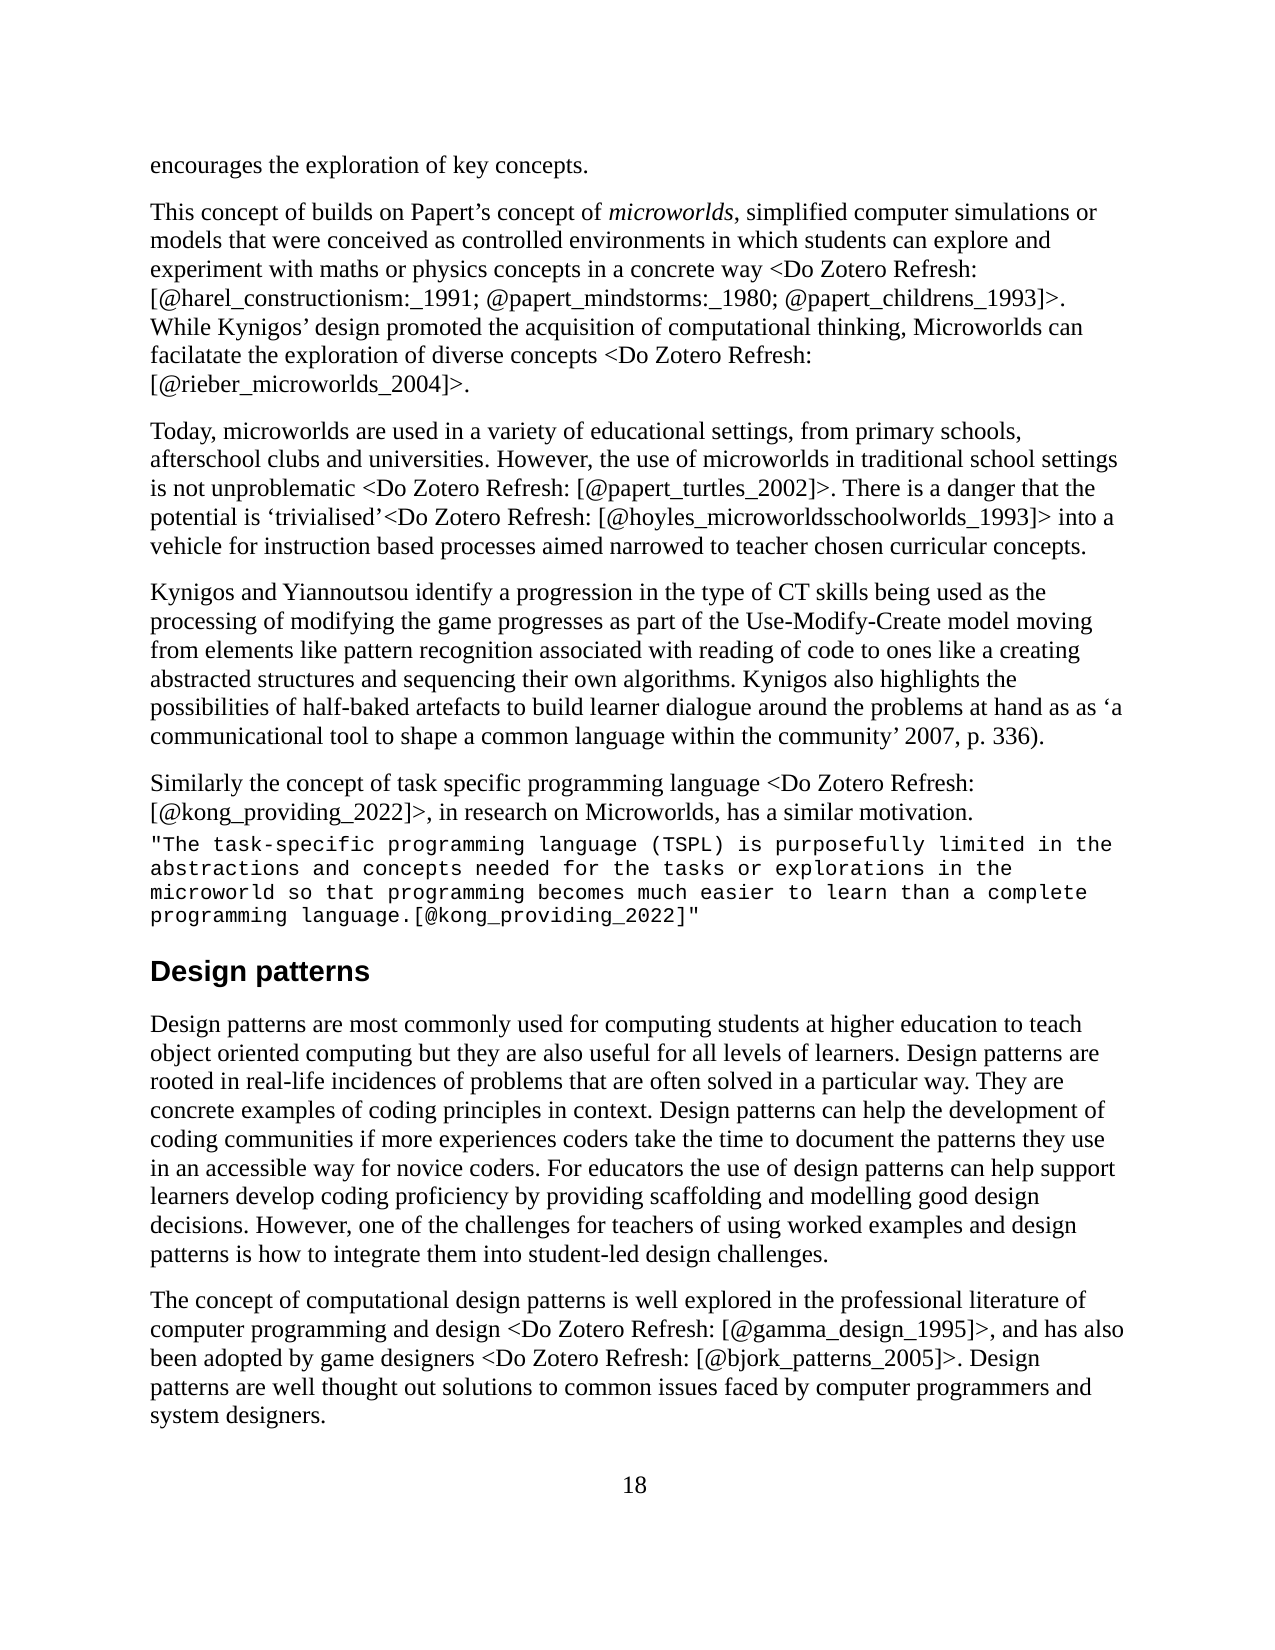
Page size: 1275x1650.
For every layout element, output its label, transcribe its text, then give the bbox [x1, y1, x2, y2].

text Similarly the concept of task specific programming language <Do Zotero Refresh: [@kong_providing_2022]>, in research on Microworlds, has a similar motivation. [150, 768, 1125, 825]
text The concept of computational design patterns is well explored in the professional literature of computer programming and design <Do Zotero Refresh: [@gamma_design_1995]>, and has also been adopted by game designers <Do Zotero Refresh: [@bjork_patterns_2005]>. Design patterns are well thought out solutions to common issues faced by computer programmers and system designers. [150, 1286, 1125, 1429]
text This concept of builds on Papert’s concept of microworlds, simplified computer simulations or models that were conceived as controlled environments in which students can explore and experiment with maths or physics concepts in a concrete way <Do Zotero Refresh: [@harel_constructionism:_1991; @papert_mindstorms:_1980; @papert_childrens_1993]>. While Kynigos’ design promoted the acquisition of computational thinking, Microworlds can facilatate the exploration of diverse concepts <Do Zotero Refresh: [@rieber_microworlds_2004]>. [150, 197, 1125, 398]
text encourages the exploration of key concepts. [150, 150, 1125, 179]
subtitle Design patterns [150, 954, 1125, 987]
text Today, microworlds are used in a variety of educational settings, from primary schools, afterschool clubs and universities. However, the use of microworlds in traditional school settings is not unproblematic <Do Zotero Refresh: [@papert_turtles_2002]>. There is a danger that the potential is ‘trivialised’<Do Zotero Refresh: [@hoyles_microworldsschoolworlds_1993]> into a vehicle for instruction based processes aimed narrowed to teacher chosen curricular concepts. [150, 416, 1125, 559]
text Design patterns are most commonly used for computing students at higher education to teach object oriented computing but they are also useful for all levels of learners. Design patterns are rooted in real-life incidences of problems that are often solved in a particular way. They are concrete examples of coding principles in context. Design patterns can help the development of coding communities if more experiences coders take the time to document the patterns they use in an accessible way for novice coders. For educators the use of design patterns can help support learners develop coding proficiency by providing scaffolding and modelling good design decisions. However, one of the challenges for teachers of using worked examples and design patterns is how to integrate them into student-led design challenges. [150, 1009, 1125, 1268]
text "The task-specific programming language (TSPL) is purposefully limited in the abstractions and concepts needed for the tasks or explorations in the microworld so that programming becomes much easier to learn than a complete programming language.[@kong_providing_2022]" [150, 834, 1125, 929]
text Kynigos and Yiannoutsou identify a progression in the type of CT skills being used as the processing of modifying the game progresses as part of the Use-Modify-Create model moving from elements like pattern recognition associated with reading of code to ones like a creating abstracted structures and sequencing their own algorithms. Kynigos also highlights the possibilities of half-baked artefacts to build learner dialogue around the problems at hand as as ‘a communicational tool to shape a common language within the community’ 2007, p. 336). [150, 577, 1125, 750]
